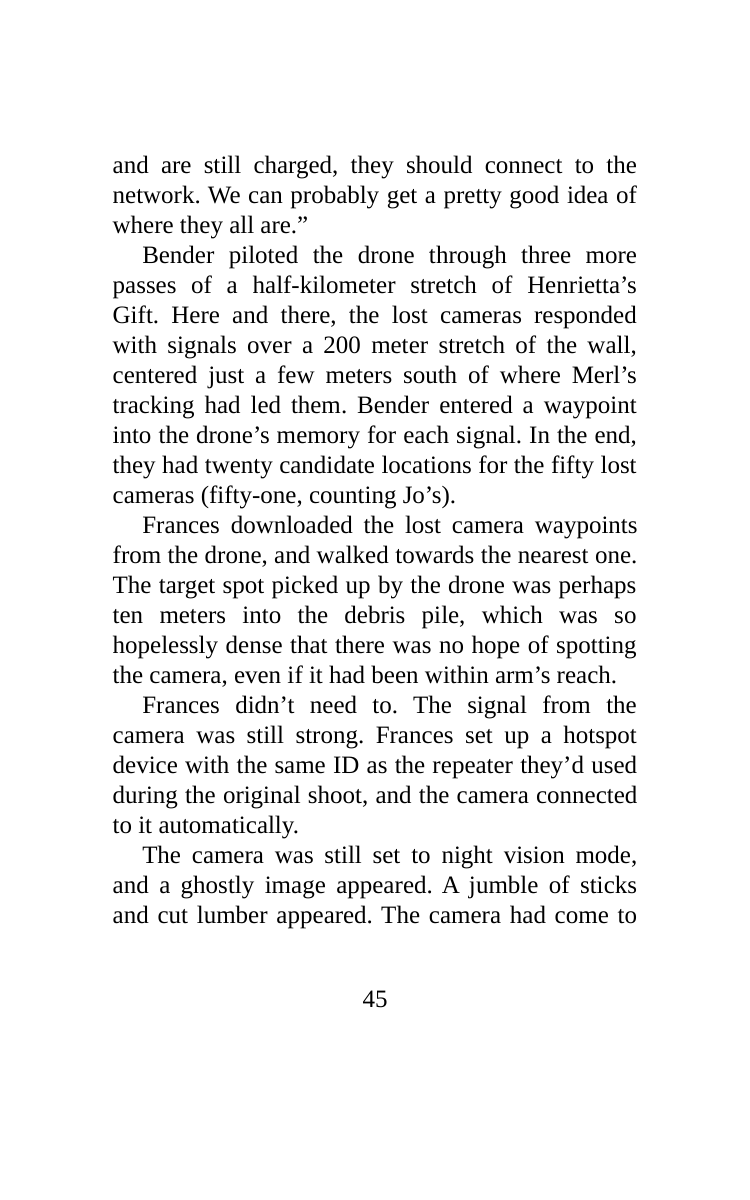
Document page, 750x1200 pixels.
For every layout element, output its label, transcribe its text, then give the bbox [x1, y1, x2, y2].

text Frances downloaded the lost camera waypoints from the drone, and walked towards the nearest one. The target spot picked up by the drone was perhaps ten meters into the debris pile, which was so hopelessly dense that there was no hope of spotting the camera, even if it had been within arm’s reach. [112, 510, 637, 690]
text The camera was still set to night vision mode, and a ghostly image appeared. A jumble of sticks and cut lumber appeared. The camera had come to [112, 840, 637, 930]
text Frances didn’t need to. The signal from the camera was still strong. Frances set up a hotspot device with the same ID as the repeater they’d used during the original shoot, and the camera connected to it automatically. [112, 690, 637, 840]
text Bender piloted the drone through three more passes of a half-kilometer stretch of Henrietta’s Gift. Here and there, the lost cameras responded with signals over a 200 meter stretch of the wall, centered just a few meters south of where Merl’s tracking had led them. Bender entered a waypoint into the drone’s memory for each signal. In the end, they had twenty candidate locations for the fifty lost cameras (fifty-one, counting Jo’s). [112, 240, 637, 510]
text and are still charged, they should connect to the network. We can probably get a pretty good idea of where they all are.” [112, 150, 637, 240]
